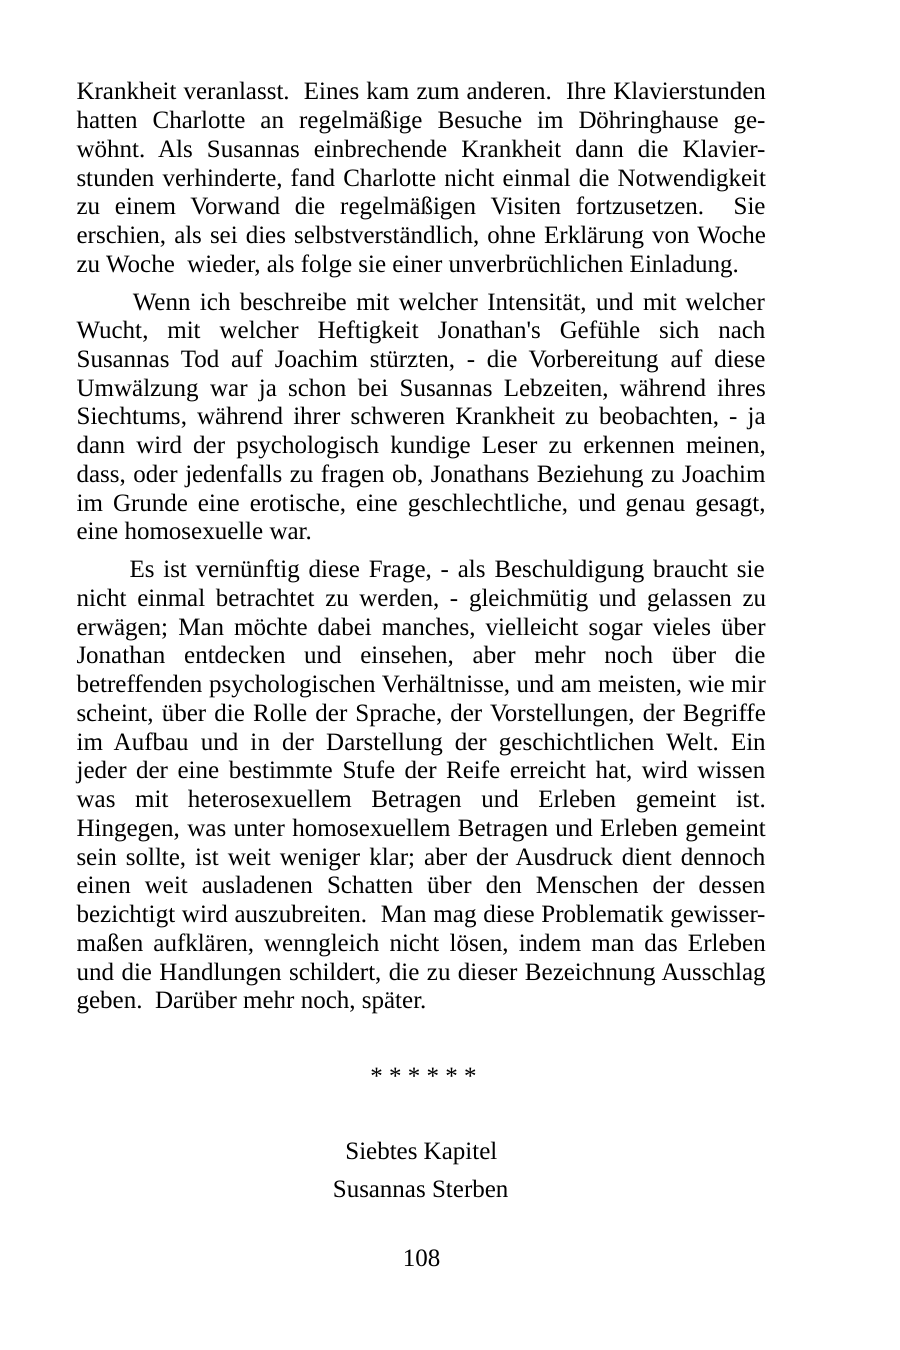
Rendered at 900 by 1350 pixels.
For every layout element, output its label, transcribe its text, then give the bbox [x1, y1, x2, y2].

text Es ist vernünftig diese Frage, - als Beschuldigung braucht sie nicht einmal betrachtet zu werden, - gleichmütig und gelassen zu erwägen; Man möchte dabei manches, vielleicht sogar vieles über Jonathan entdecken und einsehen, aber mehr noch über die betreffenden psychologischen Verhältnisse, und am meisten, wie mir scheint, über die Rolle der Sprache, der Vorstellungen, der Begriffe im Aufbau und in der Darstellung der geschichtlichen Welt. Ein jeder der eine bestimmte Stufe der Reife erreicht hat, wird wissen was mit heterosexuellem Betragen und Erleben gemeint ist. Hingegen, was unter homosexuellem Betragen und Erleben gemeint sein sollte, ist weit weniger klar; aber der Ausdruck dient dennoch einen weit ausladenen Schatten über den Menschen der dessen bezichtigt wird auszubreiten. Man mag diese Problematik gewisser-maßen aufklären, wenngleich nicht lösen, indem man das Erleben und die Handlungen schildert, die zu dieser Bezeichnung Ausschlag geben. Darüber mehr noch, später. [76, 554, 766, 1014]
text Siebtes Kapitel [76, 1136, 766, 1165]
text Wenn ich beschreibe mit welcher Intensität, und mit welcher Wucht, mit welcher Heftigkeit Jonathan's Gefühle sich nach Susannas Tod auf Joachim stürzten, - die Vorbereitung auf diese Umwälzung war ja schon bei Susannas Lebzeiten, während ihres Siechtums, während ihrer schweren Krankheit zu beobachten, - ja dann wird der psychologisch kundige Leser zu erkennen meinen, dass, oder jedenfalls zu fragen ob, Jonathans Beziehung zu Joachim im Grunde eine erotische, eine geschlechtliche, und genau gesagt, eine homosexuelle war. [76, 287, 766, 545]
text Susannas Sterben [76, 1174, 766, 1203]
text Krankheit veranlasst. Eines kam zum anderen. Ihre Klavierstunden hatten Charlotte an regelmäßige Besuche im Döhringhause ge-wöhnt. Als Susannas einbrechende Krankheit dann die Klavier-stunden verhinderte, fand Charlotte nicht einmal die Notwendigkeit zu einem Vorwand die regelmäßigen Visiten fortzusetzen. Sie erschien, als sei dies selbstverständlich, ohne Erklärung von Woche zu Woche wieder, als folge sie einer unverbrüchlichen Einladung. [76, 76, 766, 278]
text * * * * * * [76, 1061, 766, 1090]
